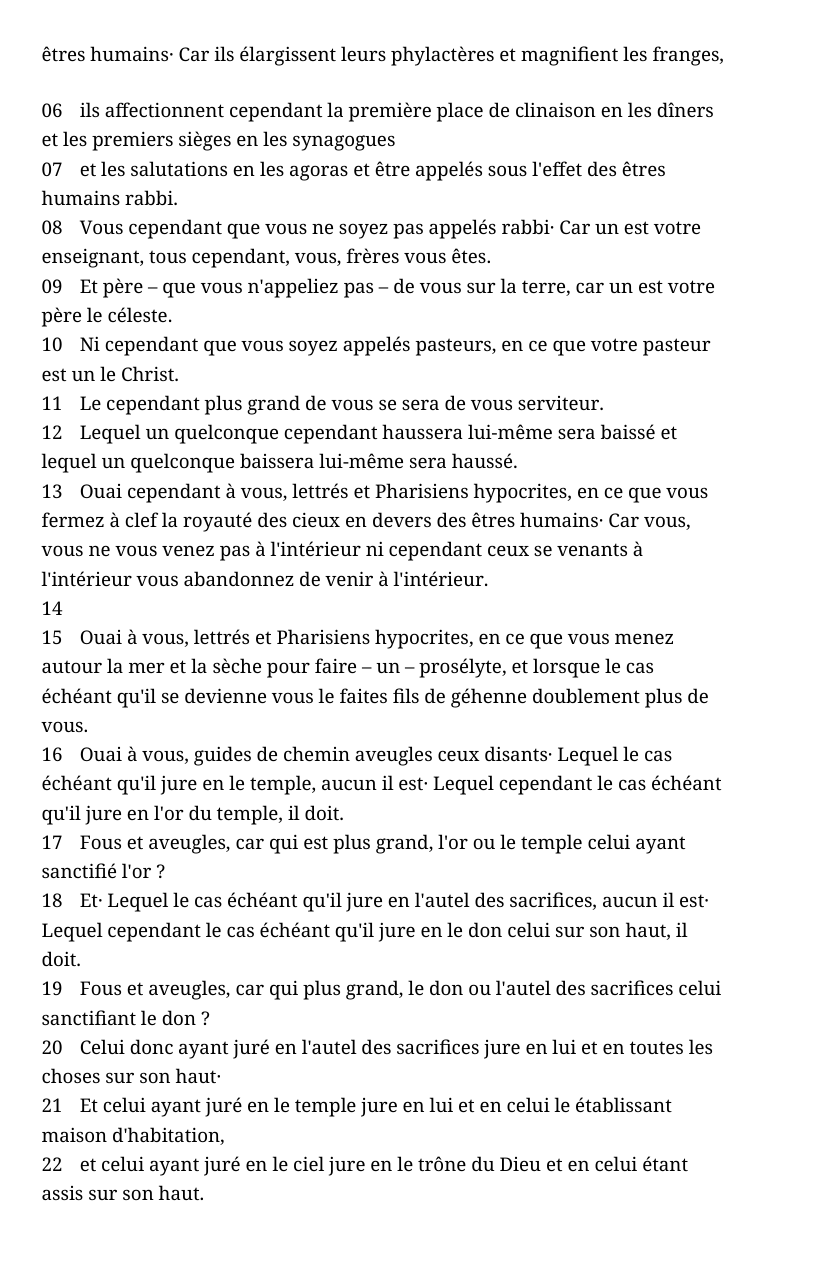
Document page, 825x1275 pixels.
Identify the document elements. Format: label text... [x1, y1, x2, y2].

text êtres humains· Car ils élargissent leurs phylactères et magnifient les franges, 06 ils affectionnent cependant la première place de clinaison en les dîners et les premiers sièges en les synagogues 07 et les salutations en les agoras et être appelés sous l'effet des êtres humains rabbi. 08 Vous cependant que vous ne soyez pas appelés rabbi· Car un est votre enseignant, tous cependant, vous, frères vous êtes. 09 Et père – que vous n'appeliez pas – de vous sur la terre, car un est votre père le céleste. 10 Ni cependant que vous soyez appelés pasteurs, en ce que votre pasteur est un le Christ. 11 Le cependant plus grand de vous se sera de vous serviteur. 12 Lequel un quelconque cependant haussera lui-même sera baissé et lequel un quelconque baissera lui-même sera haussé. 13 Ouai cependant à vous, lettrés et Pharisiens hypocrites, en ce que vous fermez à clef la royauté des cieux en devers des êtres humains· Car vous, vous ne vous venez pas à l'intérieur ni cependant ceux se venants à l'intérieur vous abandonnez de venir à l'intérieur. 14 15 Ouai à vous, lettrés et Pharisiens hypocrites, en ce que vous menez autour la mer et la sèche pour faire – un – prosélyte, et lorsque le cas échéant qu'il se devienne vous le faites fils de géhenne doublement plus de vous. 16 Ouai à vous, guides de chemin aveugles ceux disants· Lequel le cas échéant qu'il jure en le temple, aucun il est· Lequel cependant le cas échéant qu'il jure en l'or du temple, il doit. 17 Fous et aveugles, car qui est plus grand, l'or ou le temple celui ayant sanctifié l'or ? 18 Et· Lequel le cas échéant qu'il jure en l'autel des sacrifices, aucun il est· Lequel cependant le cas échéant qu'il jure en le don celui sur son haut, il doit. 19 Fous et aveugles, car qui plus grand, le don ou l'autel des sacrifices celui sanctifiant le don ? 20 Celui donc ayant juré en l'autel des sacrifices jure en lui et en toutes les choses sur son haut· 21 Et celui ayant juré en le temple jure en lui et en celui le établissant maison d'habitation, 22 et celui ayant juré en le ciel jure en le trône du Dieu et en celui étant assis sur son haut. [41, 41, 724, 1206]
